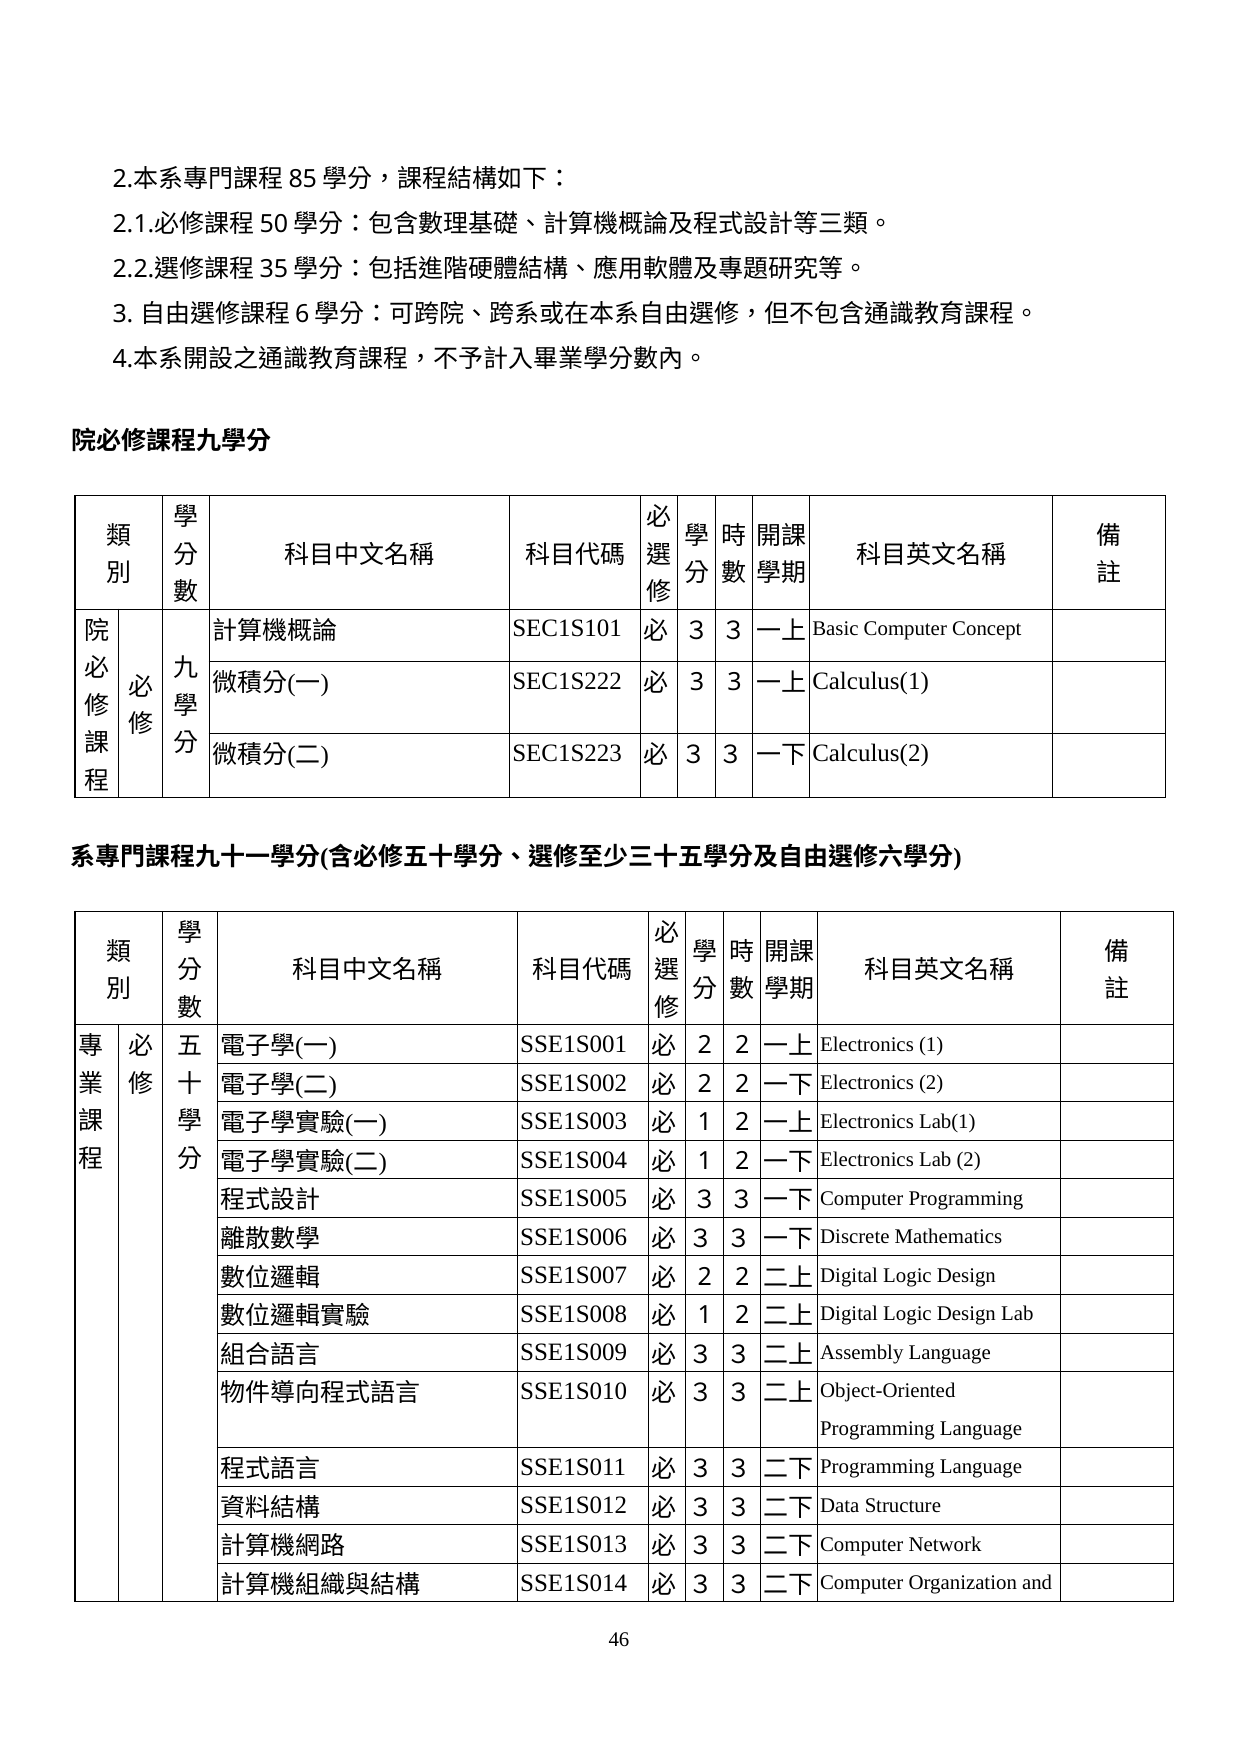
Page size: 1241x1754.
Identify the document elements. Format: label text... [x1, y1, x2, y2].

table_cell SSE1S001 [518, 1025, 648, 1063]
table_cell SSE1S002 [518, 1064, 648, 1101]
table_header 科目英文名稱 [818, 912, 1060, 1024]
table_cell 微積分(一) [210, 662, 509, 733]
table_cell 九 學分 [163, 610, 209, 797]
table_header 科目中文名稱 [218, 912, 517, 1024]
table_cell 必 [649, 1218, 685, 1255]
table_cell 二上 [761, 1334, 817, 1371]
table_header 科目中文名稱 [210, 496, 509, 608]
table_cell Electronics Lab (2) [818, 1141, 1060, 1178]
table_cell Calculus(2) [810, 734, 1052, 797]
table_cell [1061, 1487, 1173, 1524]
table_cell [1061, 1064, 1173, 1101]
table_header 學 分 [686, 912, 723, 1024]
table_cell 2 [724, 1256, 760, 1294]
table_cell 微積分(二) [210, 734, 509, 797]
table_cell 必修 [119, 1025, 162, 1601]
table_header 科目英文名稱 [810, 496, 1052, 608]
table_cell SSE1S013 [518, 1525, 648, 1563]
table_cell 必 [649, 1372, 685, 1447]
table_cell 3 [678, 662, 715, 733]
table_cell 2 [724, 1102, 760, 1140]
table_cell 數位邏輯 [218, 1256, 517, 1294]
table_cell ３ [724, 1372, 760, 1447]
table_cell 1 [686, 1141, 723, 1178]
table_cell 2 [686, 1025, 723, 1063]
table_cell 二下 [761, 1525, 817, 1563]
table_cell 二下 [761, 1448, 817, 1486]
table_cell Electronics Lab(1) [818, 1102, 1060, 1140]
table_cell 2 [724, 1295, 760, 1332]
table_cell 必 [649, 1564, 685, 1601]
table_header 開課 學期 [753, 496, 809, 608]
table_cell 計算機概論 [210, 610, 509, 661]
table_cell 必 [649, 1064, 685, 1101]
table_cell ３ [724, 1179, 760, 1217]
table_cell 必 [649, 1179, 685, 1217]
table_cell [1061, 1218, 1173, 1255]
table_cell Discrete Mathematics [818, 1218, 1060, 1255]
table_cell 二上 [761, 1295, 817, 1332]
table_cell 專業 課程 [76, 1025, 118, 1601]
table_cell 一上 [753, 610, 809, 661]
table_cell [1061, 1295, 1173, 1332]
table_cell SEC1S101 [510, 610, 640, 661]
table_cell ３ [686, 1372, 723, 1447]
table_cell 二上 [761, 1256, 817, 1294]
table_header 開課 學期 [761, 912, 817, 1024]
table_cell Digital Logic Design Lab [818, 1295, 1060, 1332]
table_cell 必 [641, 610, 677, 661]
table_cell [1061, 1372, 1173, 1447]
table_cell 資料結構 [218, 1487, 517, 1524]
table_cell 二下 [761, 1487, 817, 1524]
table_cell 程式設計 [218, 1179, 517, 1217]
table_cell 計算機網路 [218, 1525, 517, 1563]
table_cell 離散數學 [218, 1218, 517, 1255]
table_header 學 分 數 [163, 496, 209, 608]
text 2.2.選修課程35學分：包括進階硬體結構、應用軟體及專題研究等。 [93, 247, 1125, 285]
table_cell SSE1S014 [518, 1564, 648, 1601]
table_cell 程式語言 [218, 1448, 517, 1486]
table_cell 數位邏輯實驗 [218, 1295, 517, 1332]
table_cell SSE1S011 [518, 1448, 648, 1486]
table_cell 電子學實驗(二) [218, 1141, 517, 1178]
table_cell SEC1S223 [510, 734, 640, 797]
table_cell Electronics (2) [818, 1064, 1060, 1101]
table_cell 一上 [761, 1102, 817, 1140]
table_cell ３ [724, 1525, 760, 1563]
table_cell SSE1S008 [518, 1295, 648, 1332]
table_cell 必 [649, 1295, 685, 1332]
text 3. 自由選修課程6學分：可跨院、跨系或在本系自由選修，但不包含通識教育課程。 [93, 292, 1125, 330]
table_cell Computer Programming [818, 1179, 1060, 1217]
table_header 必 選 修 [649, 912, 685, 1024]
table_cell ３ [678, 734, 715, 797]
table_cell [1061, 1256, 1173, 1294]
table_cell [1061, 1334, 1173, 1371]
table_cell SSE1S005 [518, 1179, 648, 1217]
table_cell Computer Network [818, 1525, 1060, 1563]
table_cell 1 [686, 1102, 723, 1140]
table_cell SSE1S006 [518, 1218, 648, 1255]
table_cell Object-Oriented Programming Language [818, 1372, 1060, 1447]
table_cell ３ [716, 734, 752, 797]
table_cell 電子學(二) [218, 1064, 517, 1101]
table_cell 組合語言 [218, 1334, 517, 1371]
table_cell [1061, 1179, 1173, 1217]
table_cell 五十學分 [163, 1025, 217, 1601]
table_cell 3 [716, 662, 752, 733]
table_cell 一上 [761, 1025, 817, 1063]
table_cell ３ [686, 1448, 723, 1486]
table_cell SSE1S007 [518, 1256, 648, 1294]
table_cell 必 [649, 1256, 685, 1294]
table_cell [1061, 1564, 1173, 1601]
text 4.本系開設之通識教育課程，不予計入畢業學分數內。 [93, 337, 1125, 375]
table_cell 必 [649, 1448, 685, 1486]
table_cell 2 [686, 1064, 723, 1101]
text 2.本系專門課程85學分，課程結構如下： [93, 157, 1125, 195]
table_cell ３ [724, 1564, 760, 1601]
table_cell 必 [649, 1487, 685, 1524]
table_cell SEC1S222 [510, 662, 640, 733]
table_cell SSE1S004 [518, 1141, 648, 1178]
table_header 類 別 [76, 912, 162, 1024]
table_header 科目代碼 [518, 912, 648, 1024]
table_cell Data Structure [818, 1487, 1060, 1524]
table_cell 電子學(一) [218, 1025, 517, 1063]
table_cell 必修 [119, 610, 162, 797]
table_cell [1061, 1025, 1173, 1063]
table_cell [1061, 1141, 1173, 1178]
table_cell ３ [686, 1564, 723, 1601]
table_cell Computer Organization and [818, 1564, 1060, 1601]
table_cell [1053, 610, 1165, 661]
table_cell Programming Language [818, 1448, 1060, 1486]
table_cell ３ [686, 1334, 723, 1371]
table_cell 二下 [761, 1564, 817, 1601]
table_cell 2 [724, 1141, 760, 1178]
table_cell SSE1S003 [518, 1102, 648, 1140]
table_cell [1061, 1525, 1173, 1563]
table_cell 必 [649, 1102, 685, 1140]
text 2.1.必修課程50學分：包含數理基礎、計算機概論及程式設計等三類。 [93, 202, 1125, 240]
table_cell ３ [716, 610, 752, 661]
table_cell ３ [724, 1218, 760, 1255]
table_cell 一下 [761, 1179, 817, 1217]
table_cell [1053, 734, 1165, 797]
table_cell ３ [686, 1525, 723, 1563]
table_cell ３ [686, 1487, 723, 1524]
table_header 學 分 數 [163, 912, 217, 1024]
table_cell 物件導向程式語言 [218, 1372, 517, 1447]
table_cell 電子學實驗(一) [218, 1102, 517, 1140]
text 系專門課程九十一學分(含必修五十學分、選修至少三十五學分及自由選修六學分) [70, 836, 1125, 873]
table_cell Digital Logic Design [818, 1256, 1060, 1294]
table_cell 2 [686, 1256, 723, 1294]
table_cell Electronics (1) [818, 1025, 1060, 1063]
table_cell 必 [641, 734, 677, 797]
table_cell 一上 [753, 662, 809, 733]
table_cell 必 [649, 1334, 685, 1371]
table_header 時 數 [716, 496, 752, 608]
table_header 科目代碼 [510, 496, 640, 608]
table_header 備 註 [1061, 912, 1173, 1024]
table_header 時 數 [724, 912, 760, 1024]
table_cell 1 [686, 1295, 723, 1332]
table_cell 計算機組織與結構 [218, 1564, 517, 1601]
table_header 類 別 [76, 496, 162, 608]
table_cell 一下 [761, 1218, 817, 1255]
table_cell 2 [724, 1025, 760, 1063]
table_cell SSE1S010 [518, 1372, 648, 1447]
text 院必修課程九學分 [71, 420, 1125, 457]
table_cell 2 [724, 1064, 760, 1101]
table_cell ３ [724, 1448, 760, 1486]
table_cell ３ [678, 610, 715, 661]
table_cell Calculus(1) [810, 662, 1052, 733]
table_cell 一下 [761, 1064, 817, 1101]
table_cell [1053, 662, 1165, 733]
table_cell 院 必 修 課 程 [76, 610, 118, 797]
table_cell SSE1S012 [518, 1487, 648, 1524]
table_cell 一下 [753, 734, 809, 797]
table_cell 必 [649, 1025, 685, 1063]
table_cell 一下 [761, 1141, 817, 1178]
table_header 學 分 [678, 496, 715, 608]
table_cell Assembly Language [818, 1334, 1060, 1371]
table_cell ３ [724, 1487, 760, 1524]
table_cell 必 [641, 662, 677, 733]
table_cell 必 [649, 1141, 685, 1178]
table_cell 必 [649, 1525, 685, 1563]
table_cell SSE1S009 [518, 1334, 648, 1371]
table_cell Basic Computer Concept [810, 610, 1052, 661]
table_cell ３ [724, 1334, 760, 1371]
table_cell 二上 [761, 1372, 817, 1447]
table_cell ３ [686, 1179, 723, 1217]
table_cell ３ [686, 1218, 723, 1255]
table_header 備 註 [1053, 496, 1165, 608]
table_cell [1061, 1448, 1173, 1486]
table_header 必 選 修 [641, 496, 677, 608]
table_cell [1061, 1102, 1173, 1140]
